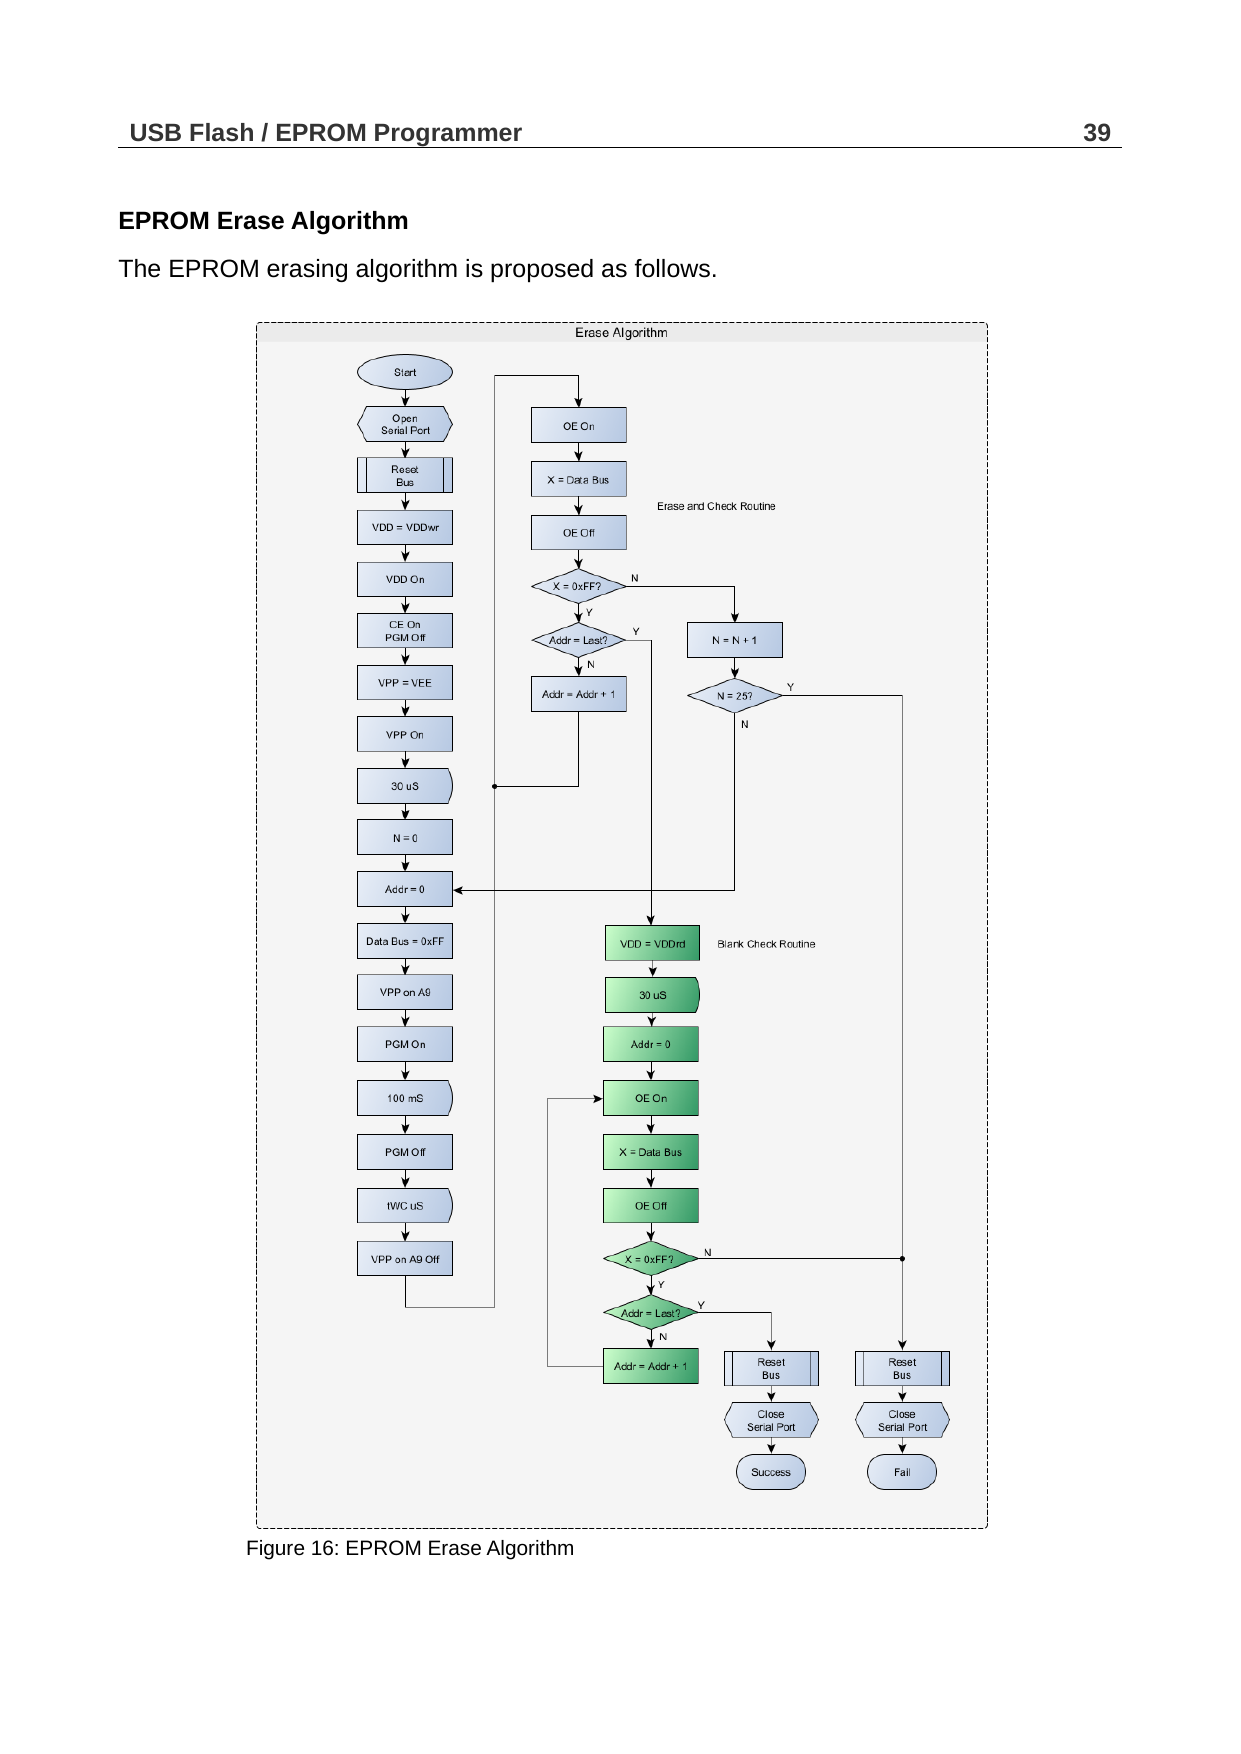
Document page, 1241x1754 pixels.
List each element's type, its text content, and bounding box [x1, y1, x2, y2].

text Figure 16: EPROM Erase Algorithm [246, 1536, 994, 1559]
text EPROM Erase Algorithm [118, 206, 1122, 235]
text The EPROM erasing algorithm is proposed as follows. [118, 254, 1122, 283]
picture [245, 314, 995, 1536]
